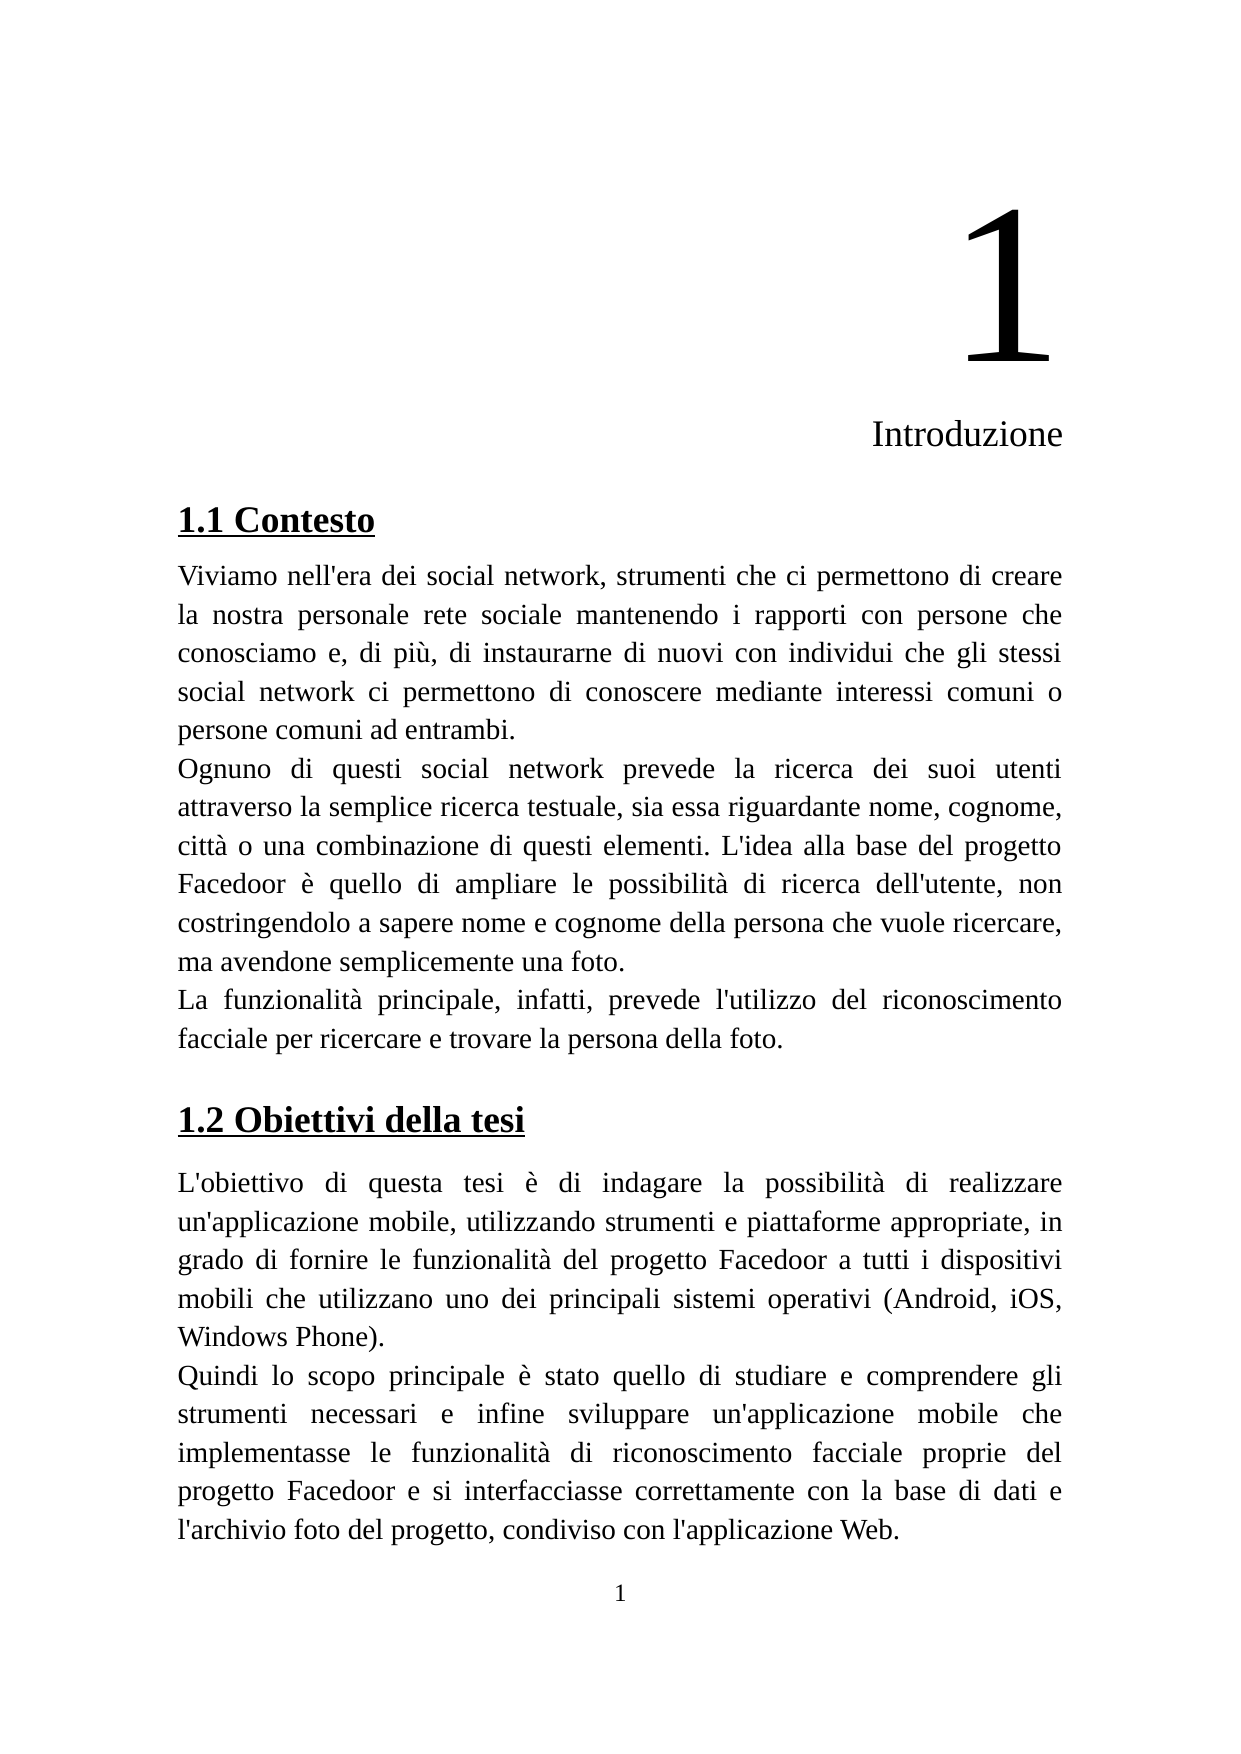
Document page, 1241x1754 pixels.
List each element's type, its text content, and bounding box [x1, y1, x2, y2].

text 1.2 Obiettivi della tesi [177, 1098, 1063, 1141]
text Viviamo nell'era dei social network, strumenti che ci permettono di creare la nostra personale rete sociale mantenendo i rapporti con persone che conosciamo e, di più, di instaurarne di nuovi con individui che gli stessi social network ci permettono di conoscere mediante interessi comuni o persone comuni ad entrambi. [177, 558, 1063, 746]
text Introduzione [177, 411, 1063, 454]
text La funzionalità principale, infatti, prevede l'utilizzo del riconoscimento facciale per ricercare e trovare la persona della foto. [177, 982, 1063, 1054]
text Quindi lo scopo principale è stato quello di studiare e comprendere gli strumenti necessari e infine sviluppare un'applicazione mobile che implementasse le funzionalità di riconoscimento facciale proprie del progetto Facedoor e si interfacciasse correttamente con la base di dati e l'archivio foto del progetto, condiviso con l'applicazione Web. [177, 1358, 1063, 1546]
text L'obiettivo di questa tesi è di indagare la possibilità di realizzare un'applicazione mobile, utilizzando strumenti e piattaforme appropriate, in grado di fornire le funzionalità del progetto Facedoor a tutti i dispositivi mobili che utilizzano uno dei principali sistemi operativi (Android, iOS, Windows Phone). [177, 1165, 1063, 1353]
text 1.1 Contesto [177, 497, 1063, 541]
text Ognuno di questi social network prevede la ricerca dei suoi utenti attraverso la semplice ricerca testuale, sia essa riguardante nome, cognome, città o una combinazione di questi elementi. L'idea alla base del progetto Facedoor è quello di ampliare le possibilità di ricerca dell'utente, non costringendolo a sapere nome e cognome della persona che vuole ricercare, ma avendone semplicemente una foto. [177, 751, 1063, 977]
text 1 [177, 148, 1063, 411]
